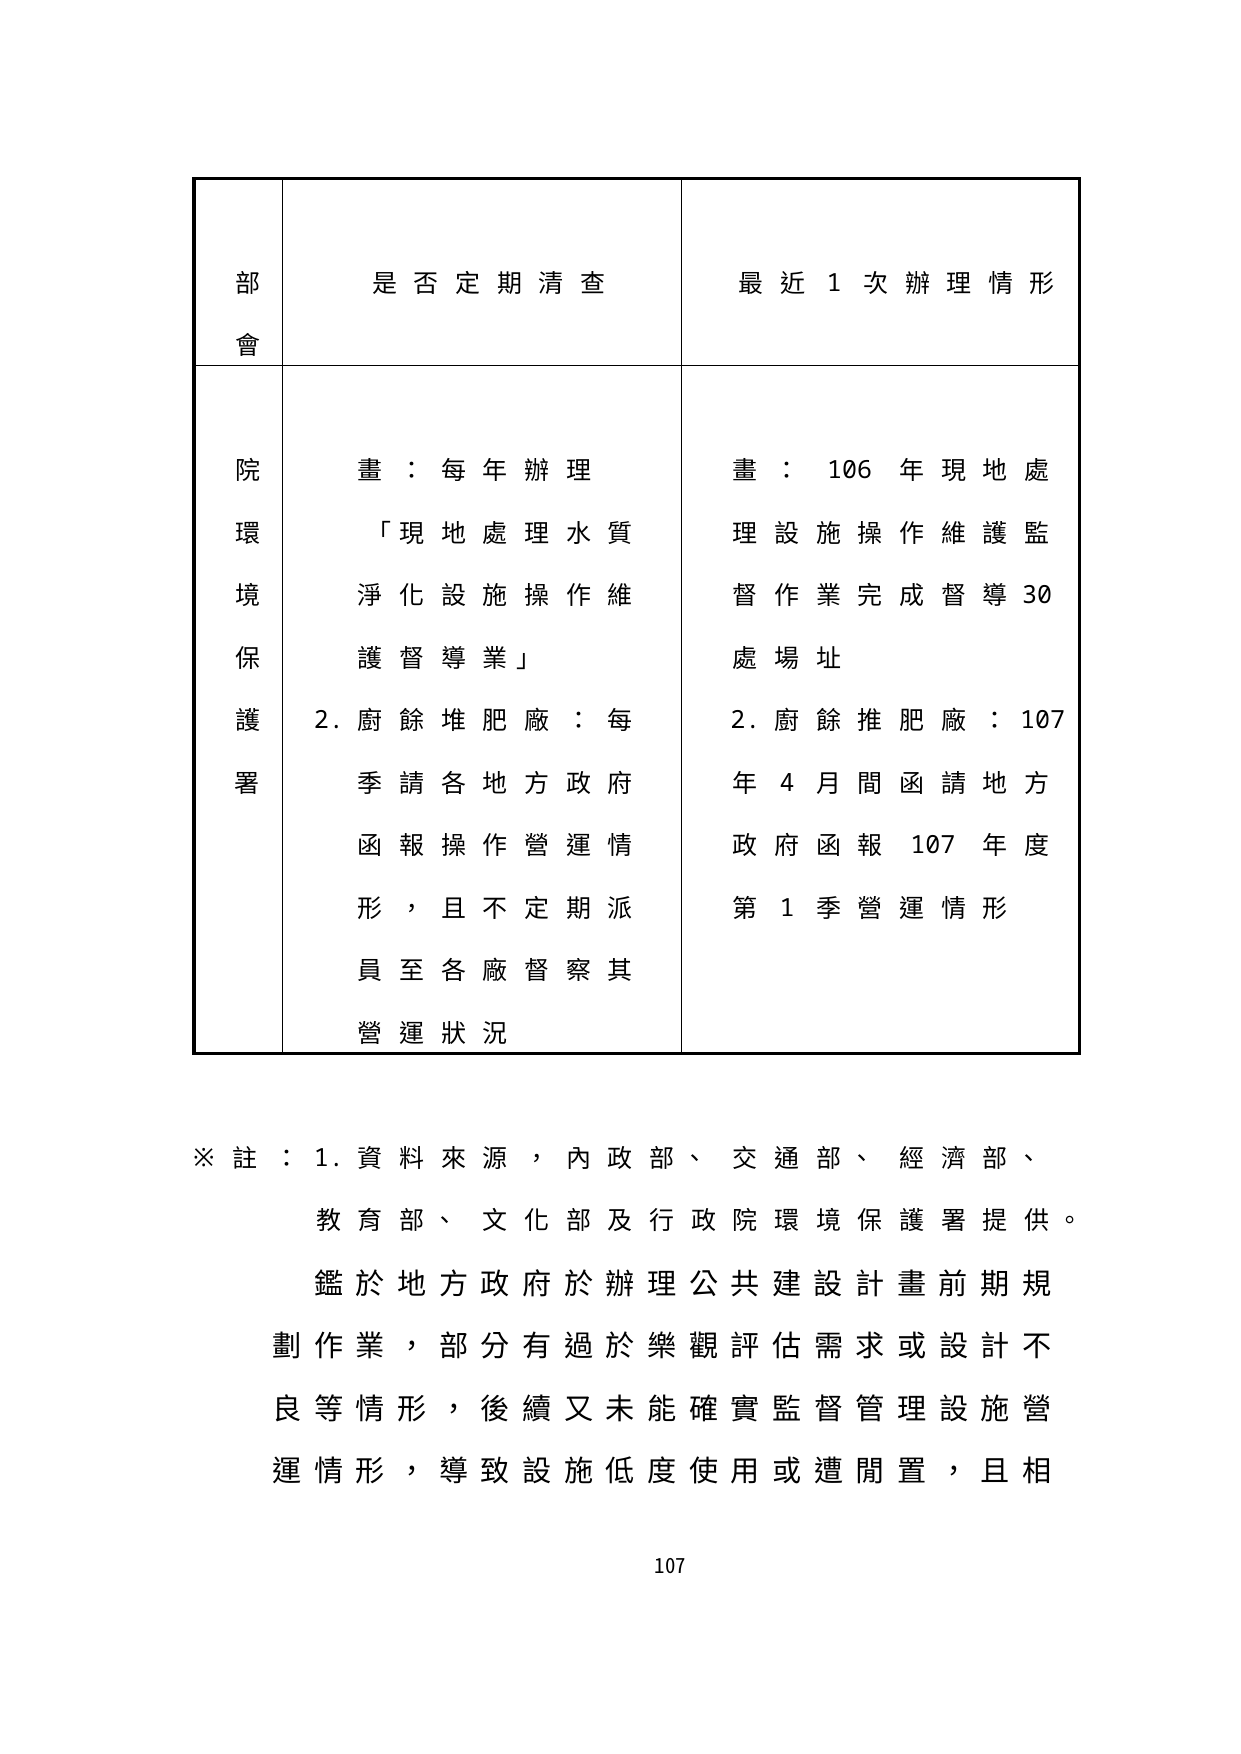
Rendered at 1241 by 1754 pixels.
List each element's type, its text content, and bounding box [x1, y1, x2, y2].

table_cell 畫：106年現地處理設施操作維護監督作業完成督導30處場址 2.廚餘推肥廠：107年4月間函請地方政府函報107年度第1季營運情形 [682, 366, 1078, 1052]
table_header 最近1次辦理情形 [682, 180, 1078, 365]
text ※註：1.資料來源，內政部、交通部、經濟部、教育部、文化部及行政院環境保護署提供。 [183, 1115, 1058, 1240]
table_cell 畫：每年辦理「現地處理水質淨化設施操作維護督導業」 2.廚餘堆肥廠：每季請各地方政府函報操作營運情形，且不定期派員至各廠督察其營運狀況 [283, 366, 681, 1052]
table_header 是否定期清查 [283, 180, 681, 365]
table_header 部會 [196, 180, 282, 365]
text 鑑於地方政府於辦理公共建設計畫前期規劃作業，部分有過於樂觀評估需求或設計不良等情形，後續又未能確實監督管理設施營運情形，導致設施低度使用或遭閒置，且相 [242, 1240, 1058, 1490]
table_cell 院環境保護署 [196, 366, 282, 1052]
